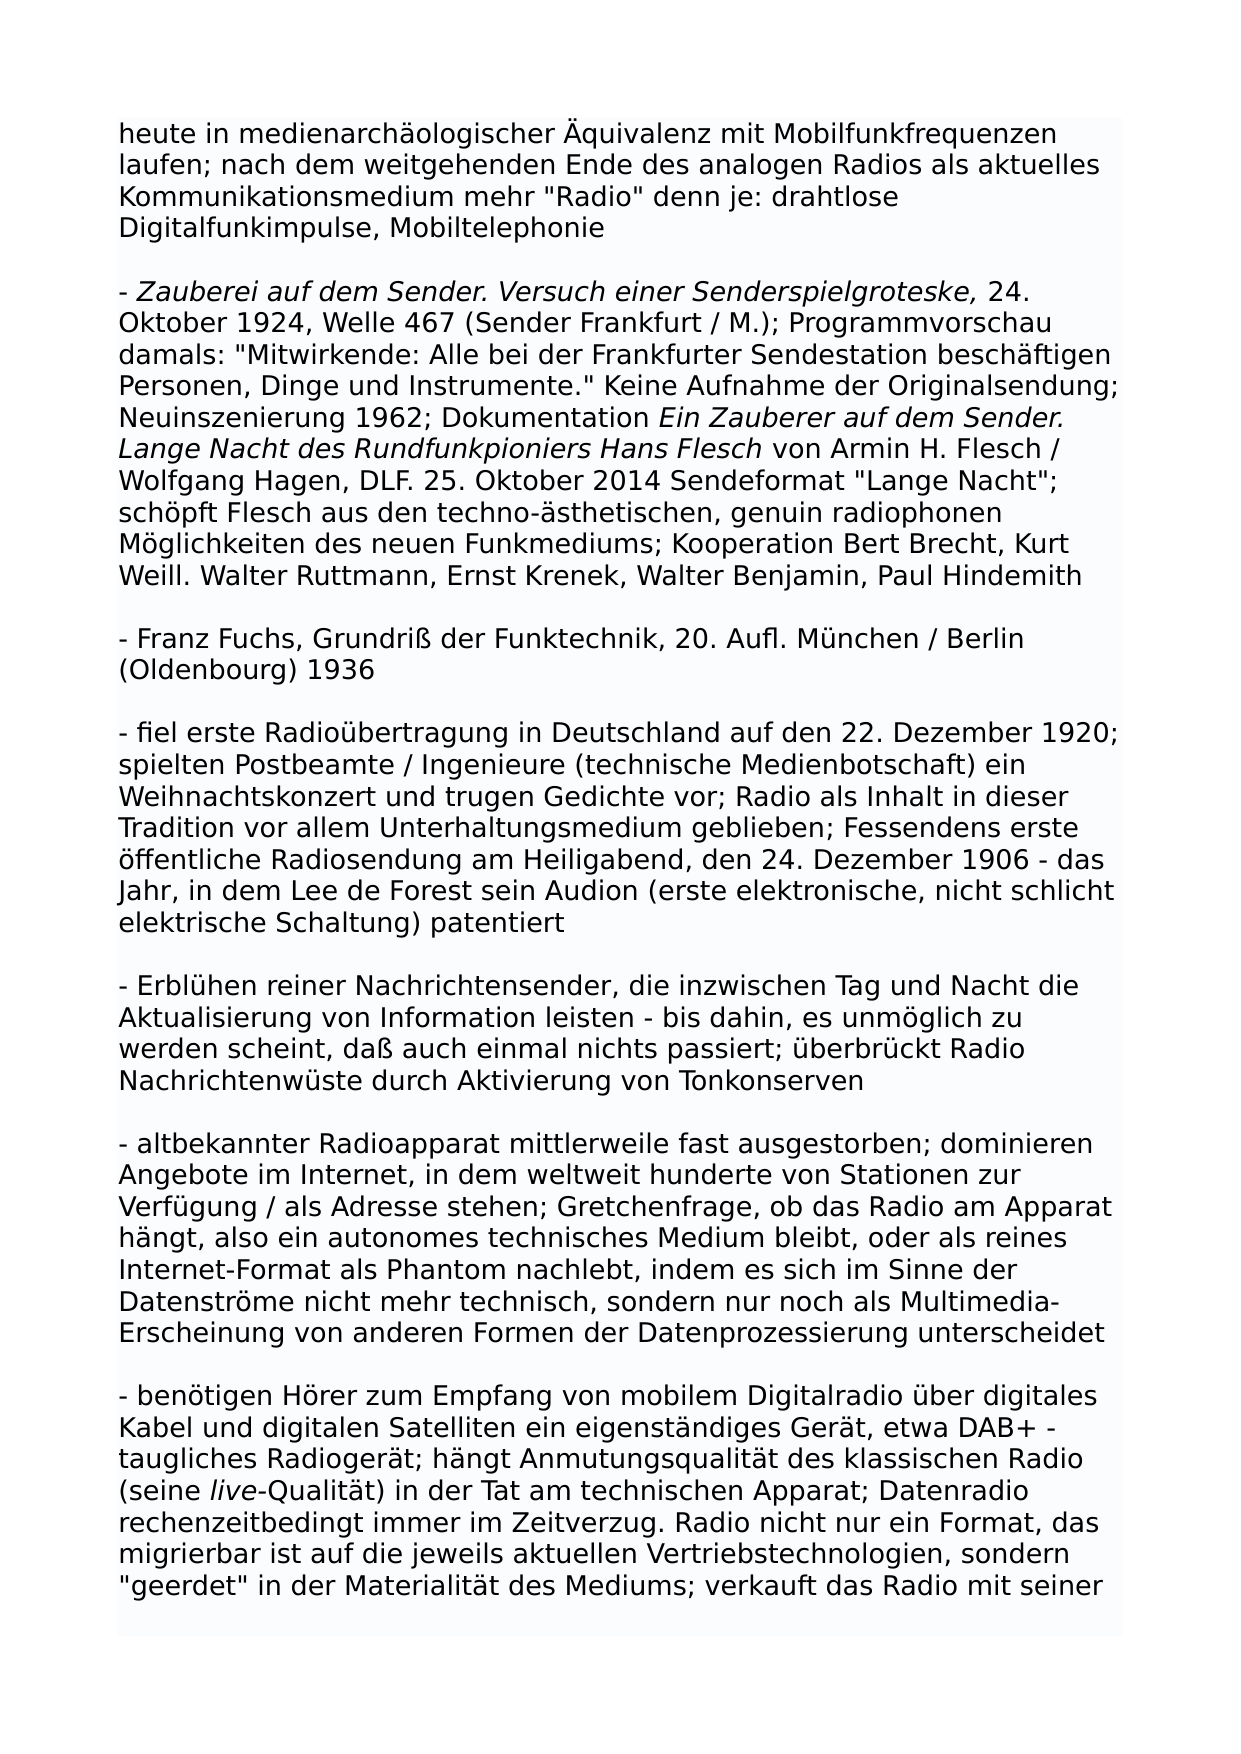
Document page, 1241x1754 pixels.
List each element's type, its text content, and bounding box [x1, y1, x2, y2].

text - Franz Fuchs, Grundriß der Funktechnik, 20. Aufl. München / Berlin (Oldenbourg) 1936 [118, 623, 1122, 686]
text - Zauberei auf dem Sender. Versuch einer Senderspielgroteske, 24. Oktober 1924, Welle 467 (Sender Frankfurt / M.); Programmvorschau damals: "Mitwirkende: Alle bei der Frankfurter Sendestation beschäftigen Personen, Dinge und Instrumente." Keine Aufnahme der Originalsendung; Neuinszenierung 1962; Dokumentation Ein Zauberer auf dem Sender. Lange Nacht des Rundfunkpioniers Hans Flesch von Armin H. Flesch / Wolfgang Hagen, DLF. 25. Oktober 2014 Sendeformat "Lange Nacht"; schöpft Flesch aus den techno-ästhetischen, genuin radiophonen Möglichkeiten des neuen Funkmediums; Kooperation Bert Brecht, Kurt Weill. Walter Ruttmann, Ernst Krenek, Walter Benjamin, Paul Hindemith [118, 276, 1122, 592]
text - benötigen Hörer zum Empfang von mobilem Digitalradio über digitales Kabel und digitalen Satelliten ein eigenständiges Gerät, etwa DAB+ -taugliches Radiogerät; hängt Anmutungsqualität des klassischen Radio (seine live-Qualität) in der Tat am technischen Apparat; Datenradio rechenzeitbedingt immer im Zeitverzug. Radio nicht nur ein Format, das migrierbar ist auf die jeweils aktuellen Vertriebstechnologien, sondern "geerdet" in der Materialität des Mediums; verkauft das Radio mit seiner [118, 1381, 1122, 1602]
text - fiel erste Radioübertragung in Deutschland auf den 22. Dezember 1920; spielten Postbeamte / Ingenieure (technische Medienbotschaft) ein Weihnachtskonzert und trugen Gedichte vor; Radio als Inhalt in dieser Tradition vor allem Unterhaltungsmedium geblieben; Fessendens erste öffentliche Radiosendung am Heiligabend, den 24. Dezember 1906 - das Jahr, in dem Lee de Forest sein Audion (erste elektronische, nicht schlicht elektrische Schaltung) patentiert [118, 718, 1122, 939]
text - Erblühen reiner Nachrichtensender, die inzwischen Tag und Nacht die Aktualisierung von Information leisten - bis dahin, es unmöglich zu werden scheint, daß auch einmal nichts passiert; überbrückt Radio Nachrichtenwüste durch Aktivierung von Tonkonserven [118, 970, 1122, 1097]
text - altbekannter Radioapparat mittlerweile fast ausgestorben; dominieren Angebote im Internet, in dem weltweit hunderte von Stationen zur Verfügung / als Adresse stehen; Gretchenfrage, ob das Radio am Apparat hängt, also ein autonomes technisches Medium bleibt, oder als reines Internet-Format als Phantom nachlebt, indem es sich im Sinne der Datenströme nicht mehr technisch, sondern nur noch als Multimedia-Erscheinung von anderen Formen der Datenprozessierung unterscheidet [118, 1128, 1122, 1349]
text heute in medienarchäologischer Äquivalenz mit Mobilfunkfrequenzen laufen; nach dem weitgehenden Ende des analogen Radios als aktuelles Kommunikationsmedium mehr "Radio" denn je: drahtlose Digitalfunkimpulse, Mobiltelephonie [118, 118, 1122, 244]
